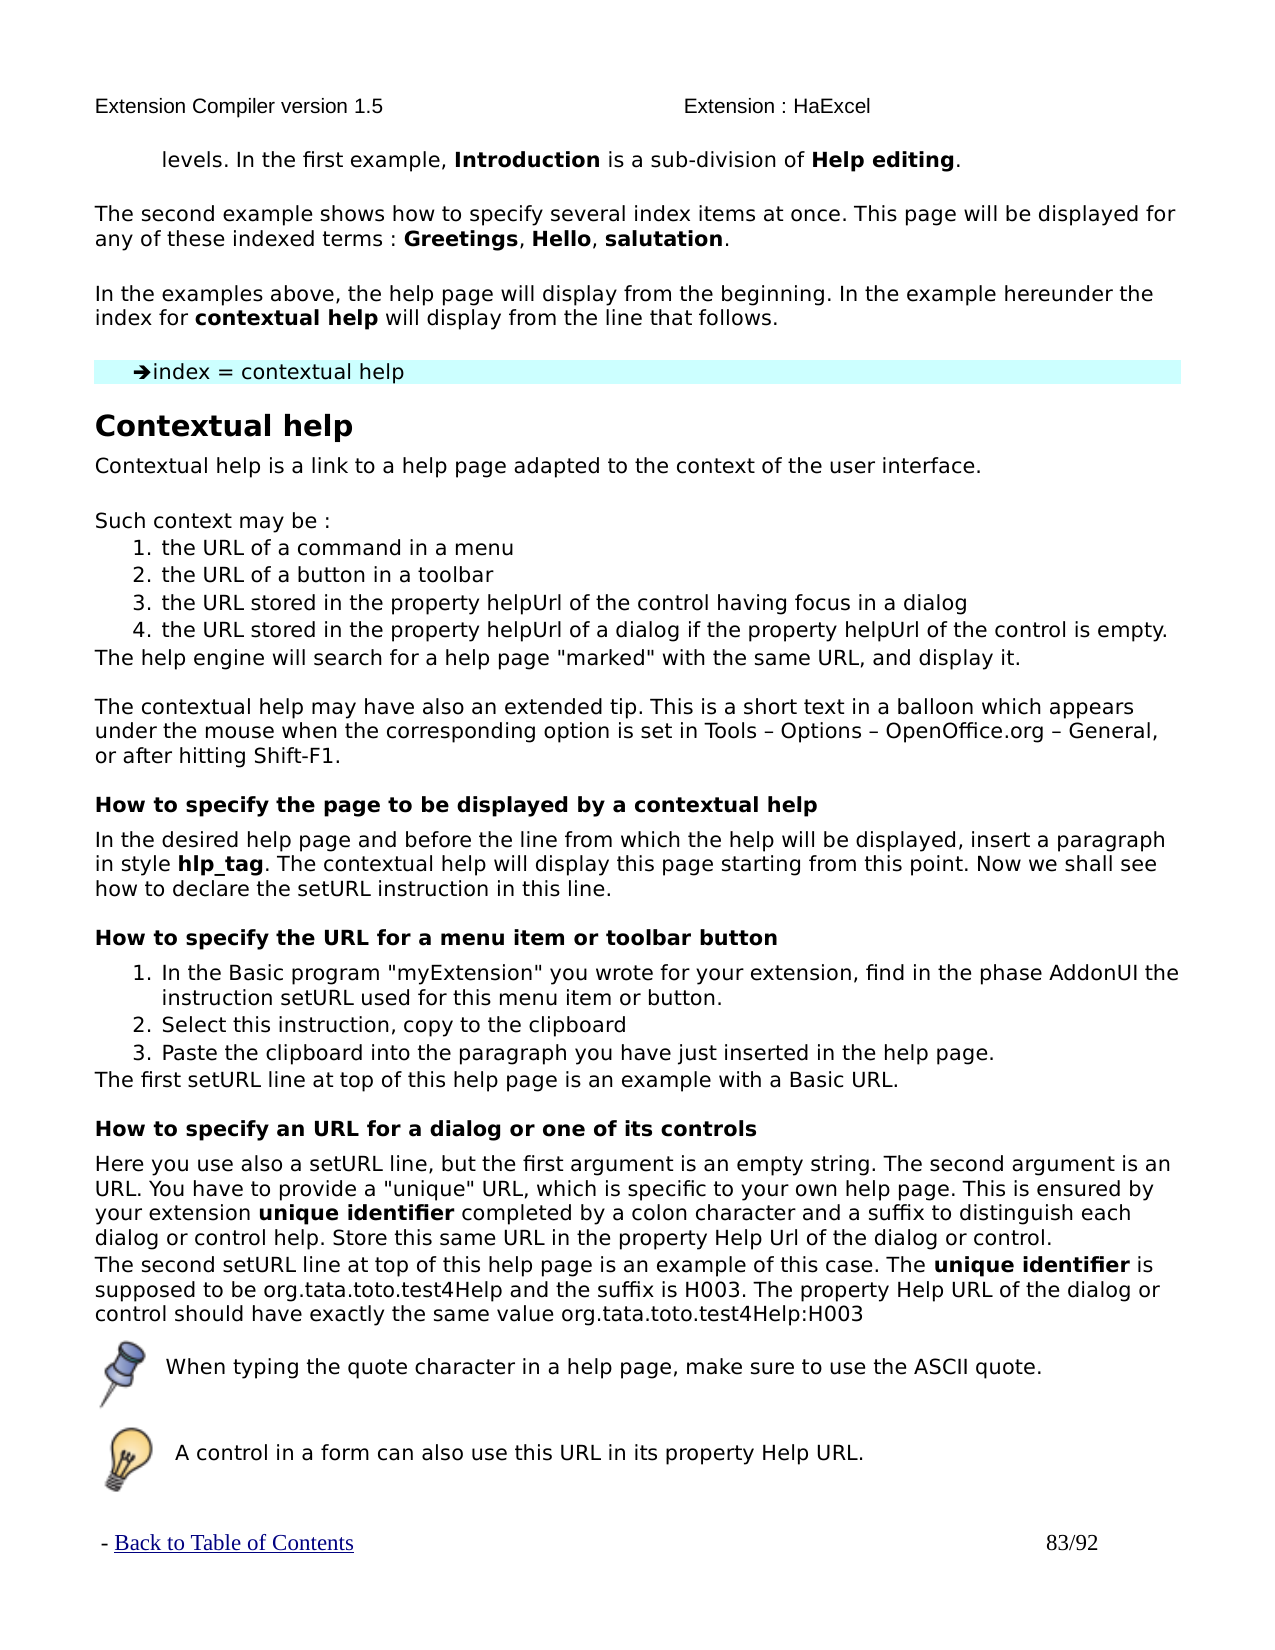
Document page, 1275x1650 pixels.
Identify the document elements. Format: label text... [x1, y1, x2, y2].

text Contextual help is a link to a help page adapted to the context of the user interface. [94, 454, 1181, 478]
text Here you use also a setURL line, but the first argument is an empty string. The second argument is an URL. You have to provide a "unique" URL, which is specific to your own help page. This is ensured by your extension unique identifier completed by a colon character and a suffix to distinguish each dialog or control help. Store this same URL in the property Help Url of the dialog or control. [94, 1152, 1181, 1250]
text Contextual help [94, 409, 1181, 443]
list Select this instruction, copy to the clipboard [132, 1013, 1181, 1038]
text In the desired help page and before the line from which the help will be displayed, insert a paragraph in style hlp_tag. The contextual help will display this page starting from this point. Now we shall see how to declare the setURL instruction in this line. [94, 828, 1181, 901]
text How to specify an URL for a dialog or one of its controls [94, 1117, 1181, 1142]
text In the examples above, the help page will display from the beginning. In the example hereunder the index for contextual help will display from the line that follows. [94, 282, 1181, 331]
text The help engine will search for a help page "marked" with the same URL, and display it. The contextual help may have also an extended tip. This is a short text in a balloon which appears under the mouse when the corresponding option is set in Tools – Options – OpenOffice.org – General, or after hitting Shift-F1. [94, 646, 1181, 768]
list levels. In the first example, Introduction is a sub-division of Help editing. [132, 147, 1181, 172]
text How to specify the page to be displayed by a contextual help [94, 793, 1181, 817]
text Such context may be : [94, 509, 1181, 533]
picture [95, 1339, 151, 1411]
list the URL of a command in a menu [132, 536, 1181, 561]
text The second setURL line at top of this help page is an example of this case. The unique identifier is supposed to be org.tata.toto.test4Help and the suffix is H003. The property Help URL of the dialog or control should have exactly the same value org.tata.toto.test4Help:H003 [94, 1253, 1181, 1327]
text How to specify the URL for a menu item or toolbar button [94, 926, 1181, 951]
text The second example shows how to specify several index items at once. This page will be displayed for any of these indexed terms : Greetings, Hello, salutation. [94, 202, 1181, 251]
list the URL stored in the property helpUrl of the control having focus in a dialog [132, 591, 1181, 615]
list A control in a form can also use this URL in its property Help URL. [163, 1423, 1181, 1497]
list In the Basic program "myExtension" you wrote for your extension, find in the phase AddonUI the instruction setURL used for this menu item or button. [132, 961, 1181, 1010]
list When typing the quote character in a help page, make sure to use the ASCII quote. [94, 1353, 1181, 1385]
list the URL of a button in a toolbar [132, 563, 1181, 588]
list the URL stored in the property helpUrl of a dialog if the property helpUrl of the control is empty. [132, 618, 1181, 643]
picture [95, 1423, 163, 1497]
list Paste the clipboard into the paragraph you have just inserted in the help page. [132, 1041, 1181, 1065]
text The first setURL line at top of this help page is an example with a Basic URL. [94, 1068, 1181, 1092]
list index = contextual help [94, 360, 1181, 384]
